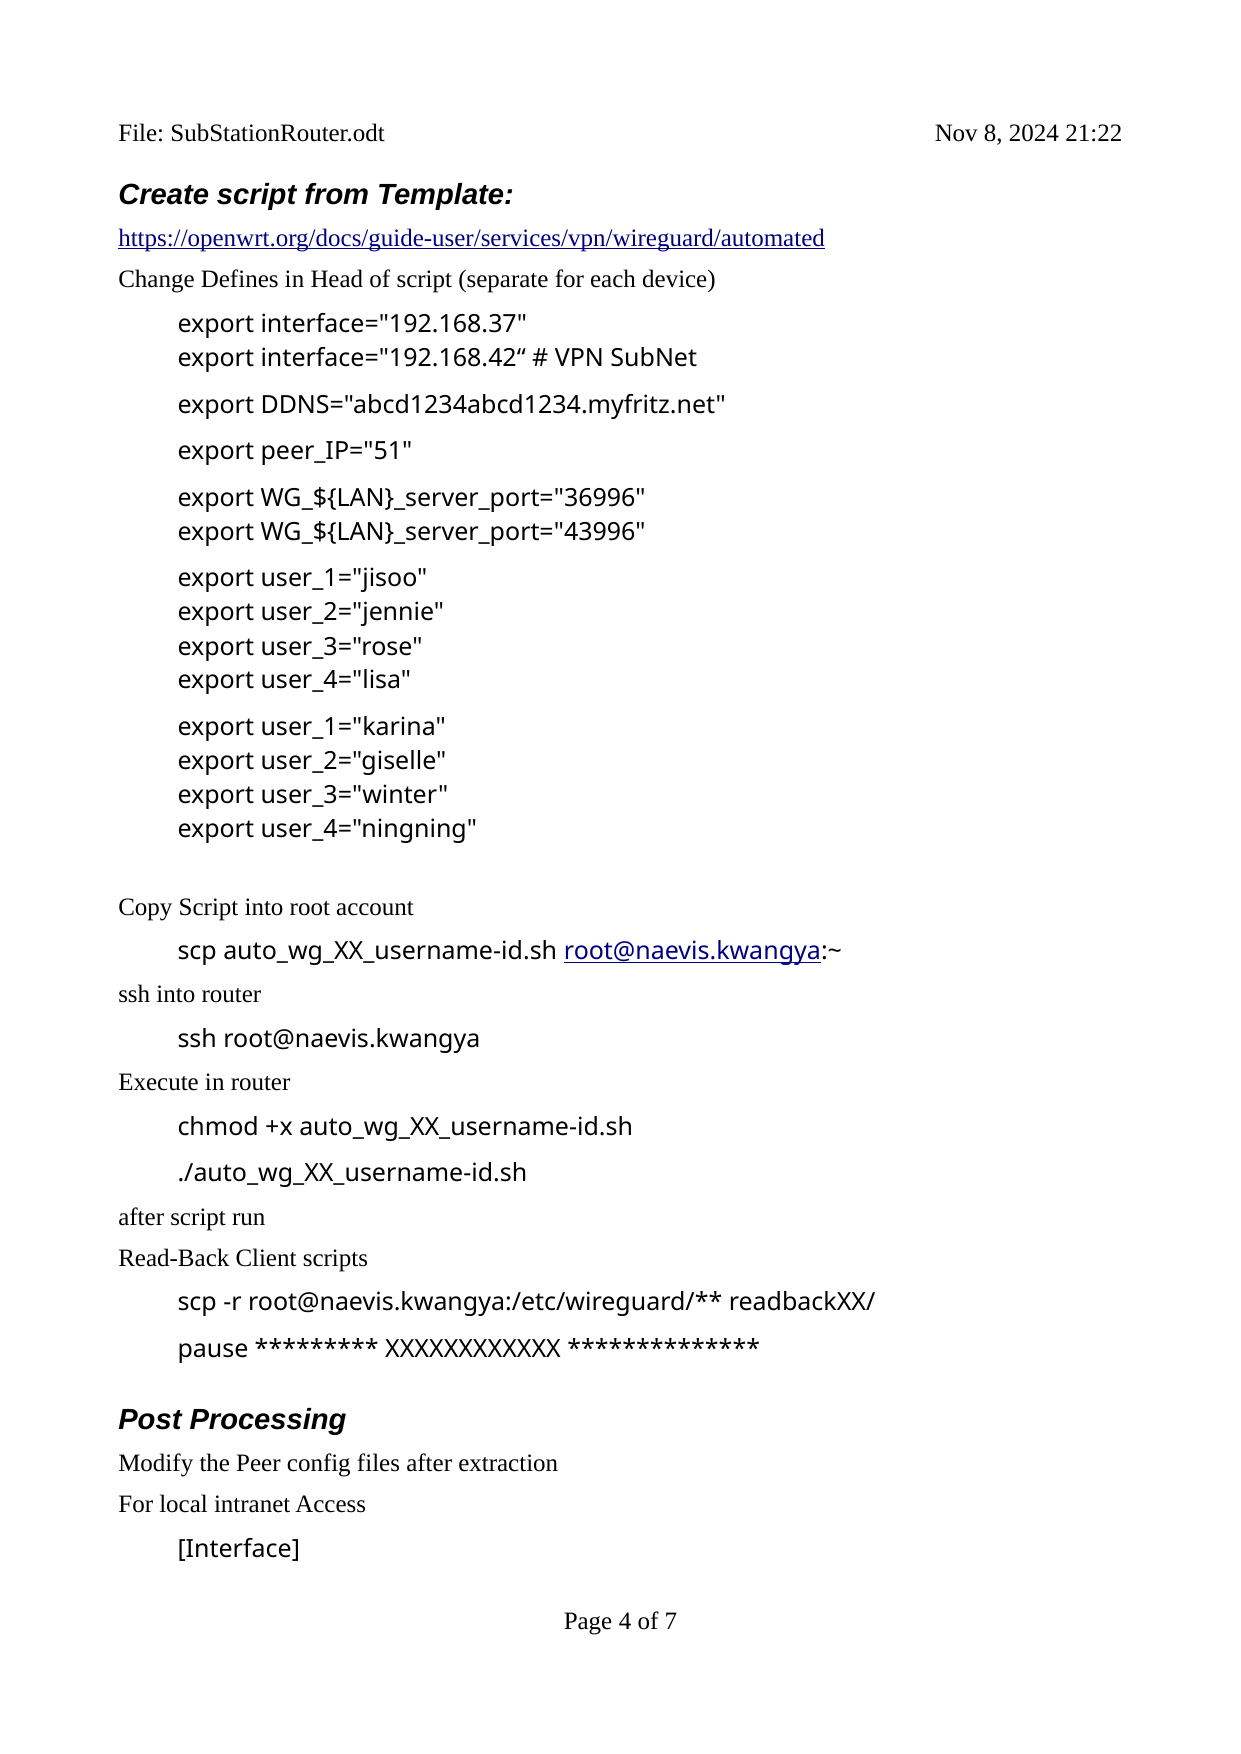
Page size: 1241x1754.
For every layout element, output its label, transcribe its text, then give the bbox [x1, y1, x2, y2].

text Read-Back Client scripts [118, 1243, 1122, 1272]
text export user_1="jisoo" export user_2="jennie" export user_3="rose" export user_4="lisa" [177, 560, 1122, 696]
text Copy Script into root account [118, 892, 1122, 920]
text Execute in router [118, 1067, 1122, 1096]
text export peer_IP="51" [177, 433, 1122, 467]
text export DDNS="abcd1234abcd1234.myfritz.net" [177, 386, 1122, 420]
text ssh root@naevis.kwangya [177, 1021, 1122, 1055]
text Modify the Peer config files after extraction [118, 1448, 1122, 1477]
subtitle Create script from Template: [118, 177, 1122, 211]
text after script run [118, 1202, 1122, 1230]
text https://openwrt.org/docs/guide-user/services/vpn/wireguard/automated [118, 223, 1122, 252]
text export user_1="karina" export user_2="giselle" export user_3="winter" export user_4="ningning" [177, 709, 1122, 879]
text [Interface] [177, 1531, 1122, 1565]
text scp -r root@naevis.kwangya:/etc/wireguard/** readbackXX/ [177, 1284, 1122, 1318]
text pause ********* XXXXXXXXXXXX ************** [177, 1331, 1122, 1365]
text Change Defines in Head of script (separate for each device) [118, 264, 1122, 293]
text chmod +x auto_wg_XX_username-id.sh [177, 1108, 1122, 1142]
text scp auto_wg_XX_username-id.sh root@naevis.kwangya:~ [177, 933, 1122, 967]
text ./auto_wg_XX_username-id.sh [177, 1155, 1122, 1189]
text export WG_${LAN}_server_port="36996" export WG_${LAN}_server_port="43996" [177, 479, 1122, 547]
text For local intranet Access [118, 1489, 1122, 1518]
text ssh into router [118, 979, 1122, 1008]
text export interface="192.168.37" export interface="192.168.42“ # VPN SubNet [177, 306, 1122, 374]
subtitle Post Processing [118, 1402, 1122, 1436]
